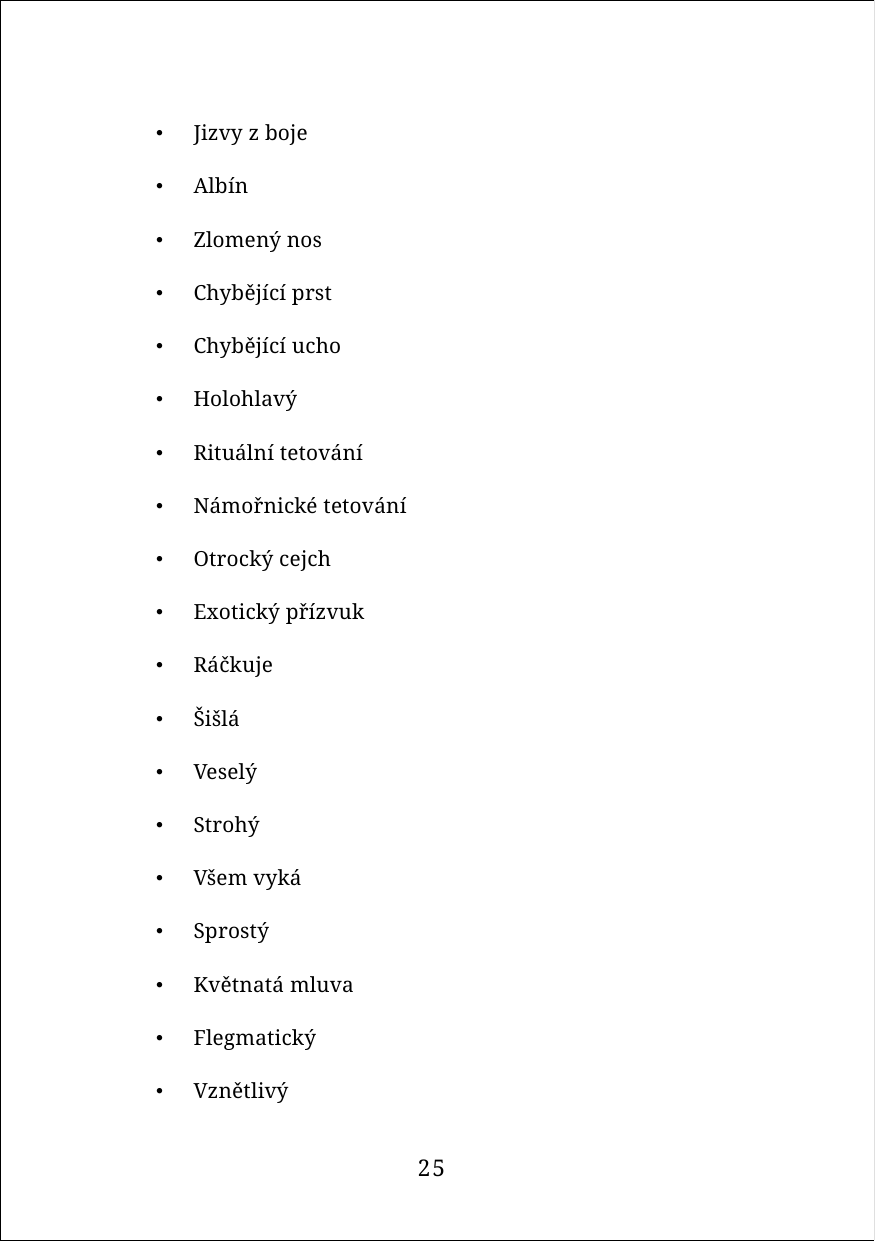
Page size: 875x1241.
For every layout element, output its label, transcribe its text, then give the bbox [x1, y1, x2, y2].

list Ráčkuje [156, 651, 756, 679]
list Zlomený nos [156, 225, 756, 253]
list Holohlavý [156, 384, 756, 413]
list Veselý [156, 757, 756, 785]
list Chybějící prst [156, 278, 756, 306]
list Exotický přízvuk [156, 597, 756, 626]
list Albín [156, 171, 756, 200]
list Otrocký cejch [156, 544, 756, 572]
list Flegmatický [156, 1023, 756, 1052]
list Chybějící ucho [156, 331, 756, 359]
list Rituální tetování [156, 438, 756, 466]
list Jizvy z boje [156, 118, 756, 147]
list Sprostý [156, 917, 756, 945]
list Květnatá mluva [156, 970, 756, 998]
list Všem vyká [156, 863, 756, 892]
list Vznětlivý [156, 1076, 756, 1105]
list Námořnické tetování [156, 491, 756, 519]
list Strohý [156, 810, 756, 839]
list Šišlá [156, 704, 756, 732]
